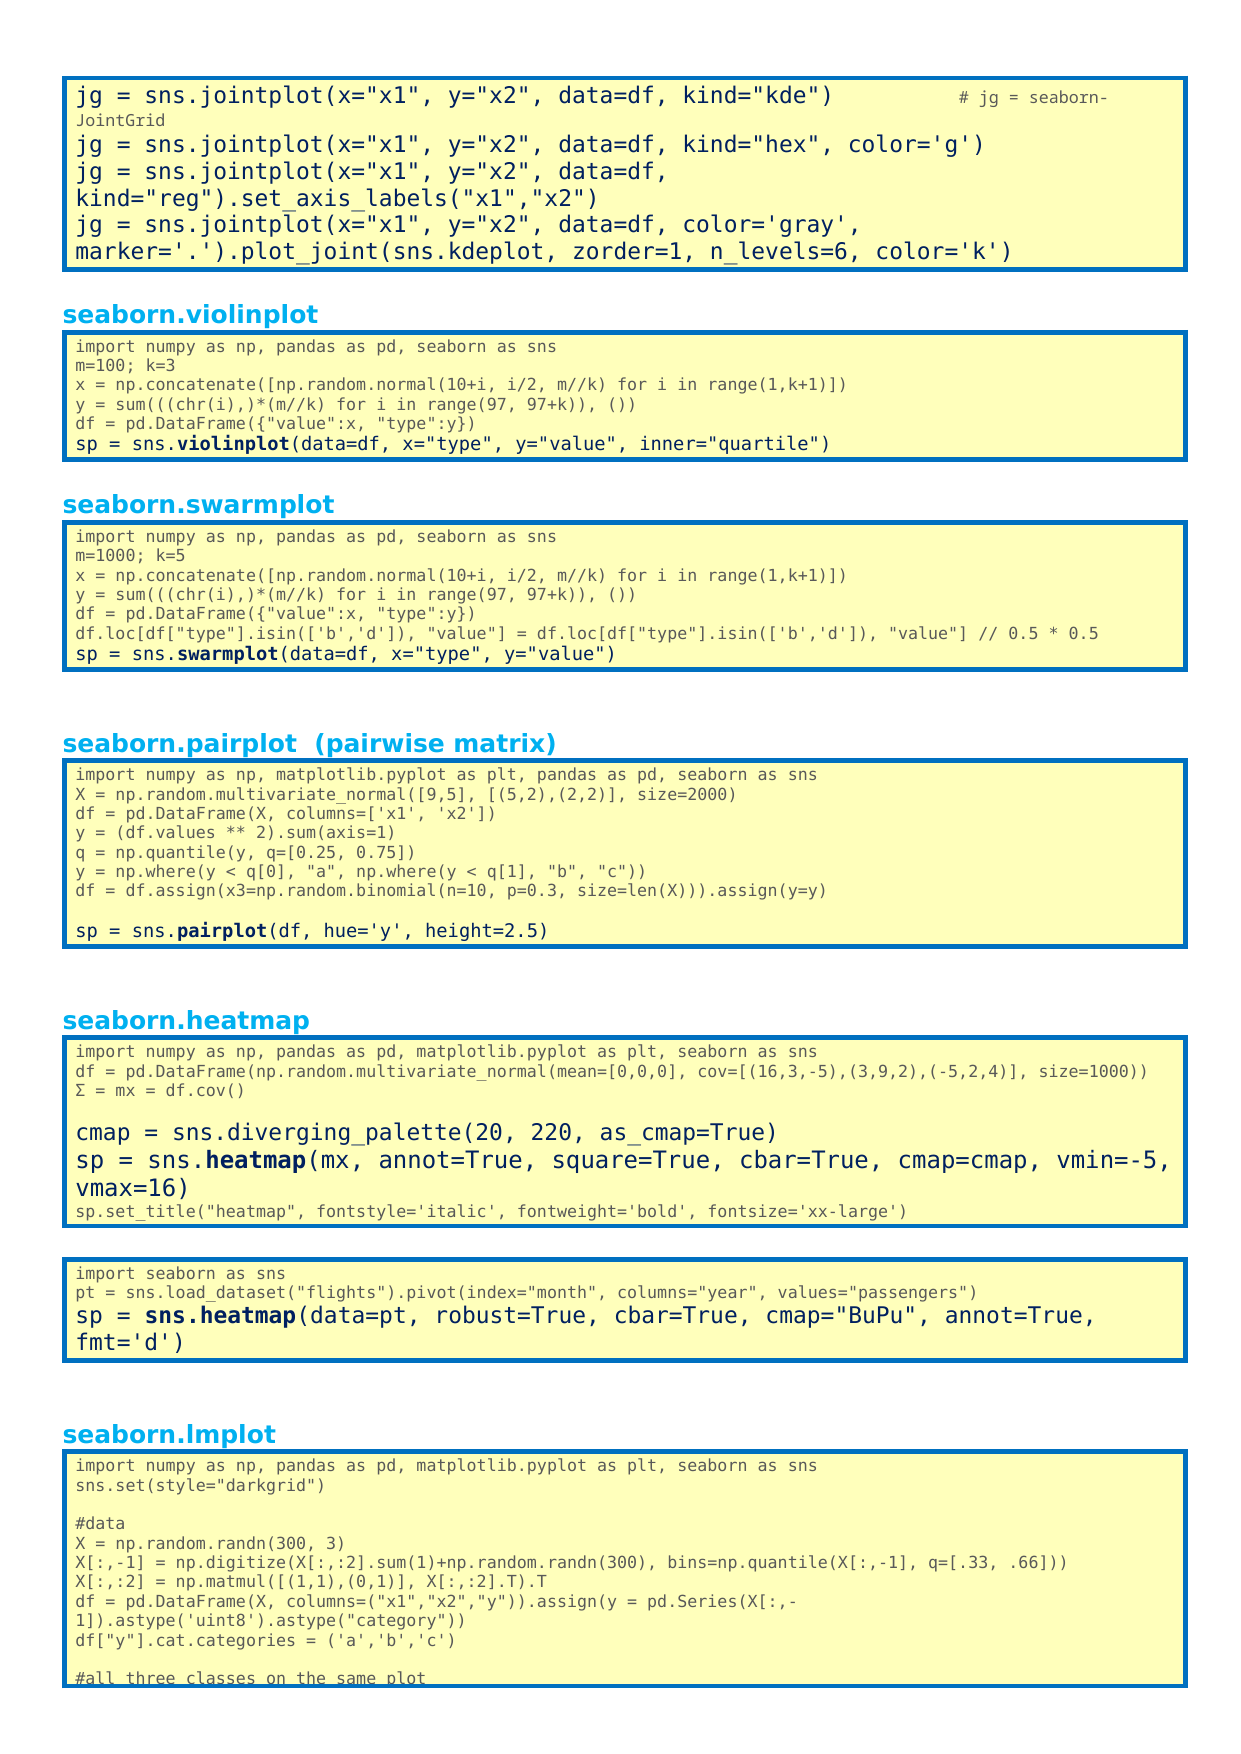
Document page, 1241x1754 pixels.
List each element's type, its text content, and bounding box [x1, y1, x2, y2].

text jg = sns.jointplot(x="x1", y="x2", data=df, kind="reg").set_axis_labels("x1","x2") [67, 152, 1183, 205]
text #data [67, 1507, 1183, 1527]
text q = np.quantile(y, q=[0.25, 0.75]) [67, 836, 1183, 855]
text sp = sns.violinplot(data=df, x="type", y="value", inner="quartile") [67, 427, 1183, 457]
text sp = sns.pairplot(df, hue='y', height=2.5) [67, 913, 1183, 944]
title seaborn.heatmap [62, 1006, 1188, 1035]
title seaborn.pairplot (pairwise matrix) [62, 729, 1188, 758]
text import numpy as np, pandas as pd, seaborn as sns [67, 335, 1183, 349]
text df = pd.DataFrame(np.random.multivariate_normal(mean=[0,0,0], cov=[(16,3,-5),(3,9,2),(-5,2,4)], size=1000)) [67, 1055, 1183, 1074]
text df.loc[df["type"].isin(['b','d']), "value"] = df.loc[df["type"].isin(['b','d']), "value"] // 0.5 * 0.5 [67, 617, 1183, 636]
text df = pd.DataFrame(X, columns=("x1","x2","y")).assign(y = pd.Series(X[:,-1]).astype('uint8').astype("category")) [67, 1585, 1183, 1624]
text Σ = mx = df.cov() [67, 1074, 1183, 1093]
text jg = sns.jointplot(x="x1", y="x2", data=df, kind="kde") # jg = seaborn-JointGrid [67, 80, 1183, 125]
text x = np.concatenate([np.random.normal(10+i, i/2, m//k) for i in range(1,k+1)]) [67, 559, 1183, 578]
text X[:,-1] = np.digitize(X[:,:2].sum(1)+np.random.randn(300), bins=np.quantile(X[:,-1], q=[.33, .66])) [67, 1546, 1183, 1566]
text df = df.assign(x3=np.random.binomial(n=10, p=0.3, size=len(X))).assign(y=y) [67, 874, 1183, 894]
text df = pd.DataFrame({"value":x, "type":y}) [67, 407, 1183, 427]
text cmap = sns.diverging_palette(20, 220, as_cmap=True) [67, 1113, 1183, 1139]
text import numpy as np, pandas as pd, matplotlib.pyplot as plt, seaborn as sns [67, 1040, 1183, 1055]
text import numpy as np, pandas as pd, seaborn as sns [67, 525, 1183, 539]
text df["y"].cat.categories = ('a','b','c') [67, 1624, 1183, 1643]
text import numpy as np, matplotlib.pyplot as plt, pandas as pd, seaborn as sns [67, 763, 1183, 778]
text sns.set(style="darkgrid") [67, 1469, 1183, 1488]
text y = sum(((chr(i),)*(m//k) for i in range(97, 97+k)), ()) [67, 578, 1183, 597]
text #all three classes on the same plot [67, 1662, 1183, 1684]
text sp = sns.heatmap(mx, annot=True, square=True, cbar=True, cmap=cmap, vmin=-5, vmax=16) [67, 1139, 1183, 1195]
title seaborn.swarmplot [62, 491, 1188, 520]
text y = (df.values ** 2).sum(axis=1) [67, 816, 1183, 836]
text sp = sns.swarmplot(data=df, x="type", y="value") [67, 636, 1183, 667]
text X = np.random.multivariate_normal([9,5], [(5,2),(2,2)], size=2000) [67, 778, 1183, 797]
text df = pd.DataFrame(X, columns=['x1', 'x2']) [67, 797, 1183, 816]
title seaborn.violinplot [62, 301, 1188, 330]
text x = np.concatenate([np.random.normal(10+i, i/2, m//k) for i in range(1,k+1)]) [67, 368, 1183, 388]
text jg = sns.jointplot(x="x1", y="x2", data=df, kind="hex", color='g') [67, 125, 1183, 152]
text import seaborn as sns [67, 1262, 1183, 1276]
text m=1000; k=5 [67, 539, 1183, 559]
text jg = sns.jointplot(x="x1", y="x2", data=df, color='gray', marker='.').plot_joint(sns.kdeplot, zorder=1, n_levels=6, color='k') [67, 205, 1183, 267]
text pt = sns.load_dataset("flights").pivot(index="month", columns="year", values="passengers") [67, 1276, 1183, 1296]
text import numpy as np, pandas as pd, matplotlib.pyplot as plt, seaborn as sns [67, 1454, 1183, 1469]
text X = np.random.randn(300, 3) [67, 1527, 1183, 1546]
text m=100; k=3 [67, 349, 1183, 368]
text y = sum(((chr(i),)*(m//k) for i in range(97, 97+k)), ()) [67, 388, 1183, 407]
text df = pd.DataFrame({"value":x, "type":y}) [67, 597, 1183, 617]
text X[:,:2] = np.matmul([(1,1),(0,1)], X[:,:2].T).T [67, 1566, 1183, 1585]
text y = np.where(y < q[0], "a", np.where(y < q[1], "b", "c")) [67, 855, 1183, 874]
text sp.set_title("heatmap", fontstyle='italic', fontweight='bold', fontsize='xx-large') [67, 1195, 1183, 1224]
title seaborn.lmplot [62, 1420, 1188, 1449]
text sp = sns.heatmap(data=pt, robust=True, cbar=True, cmap="BuPu", annot=True, fmt='d') [67, 1296, 1183, 1358]
